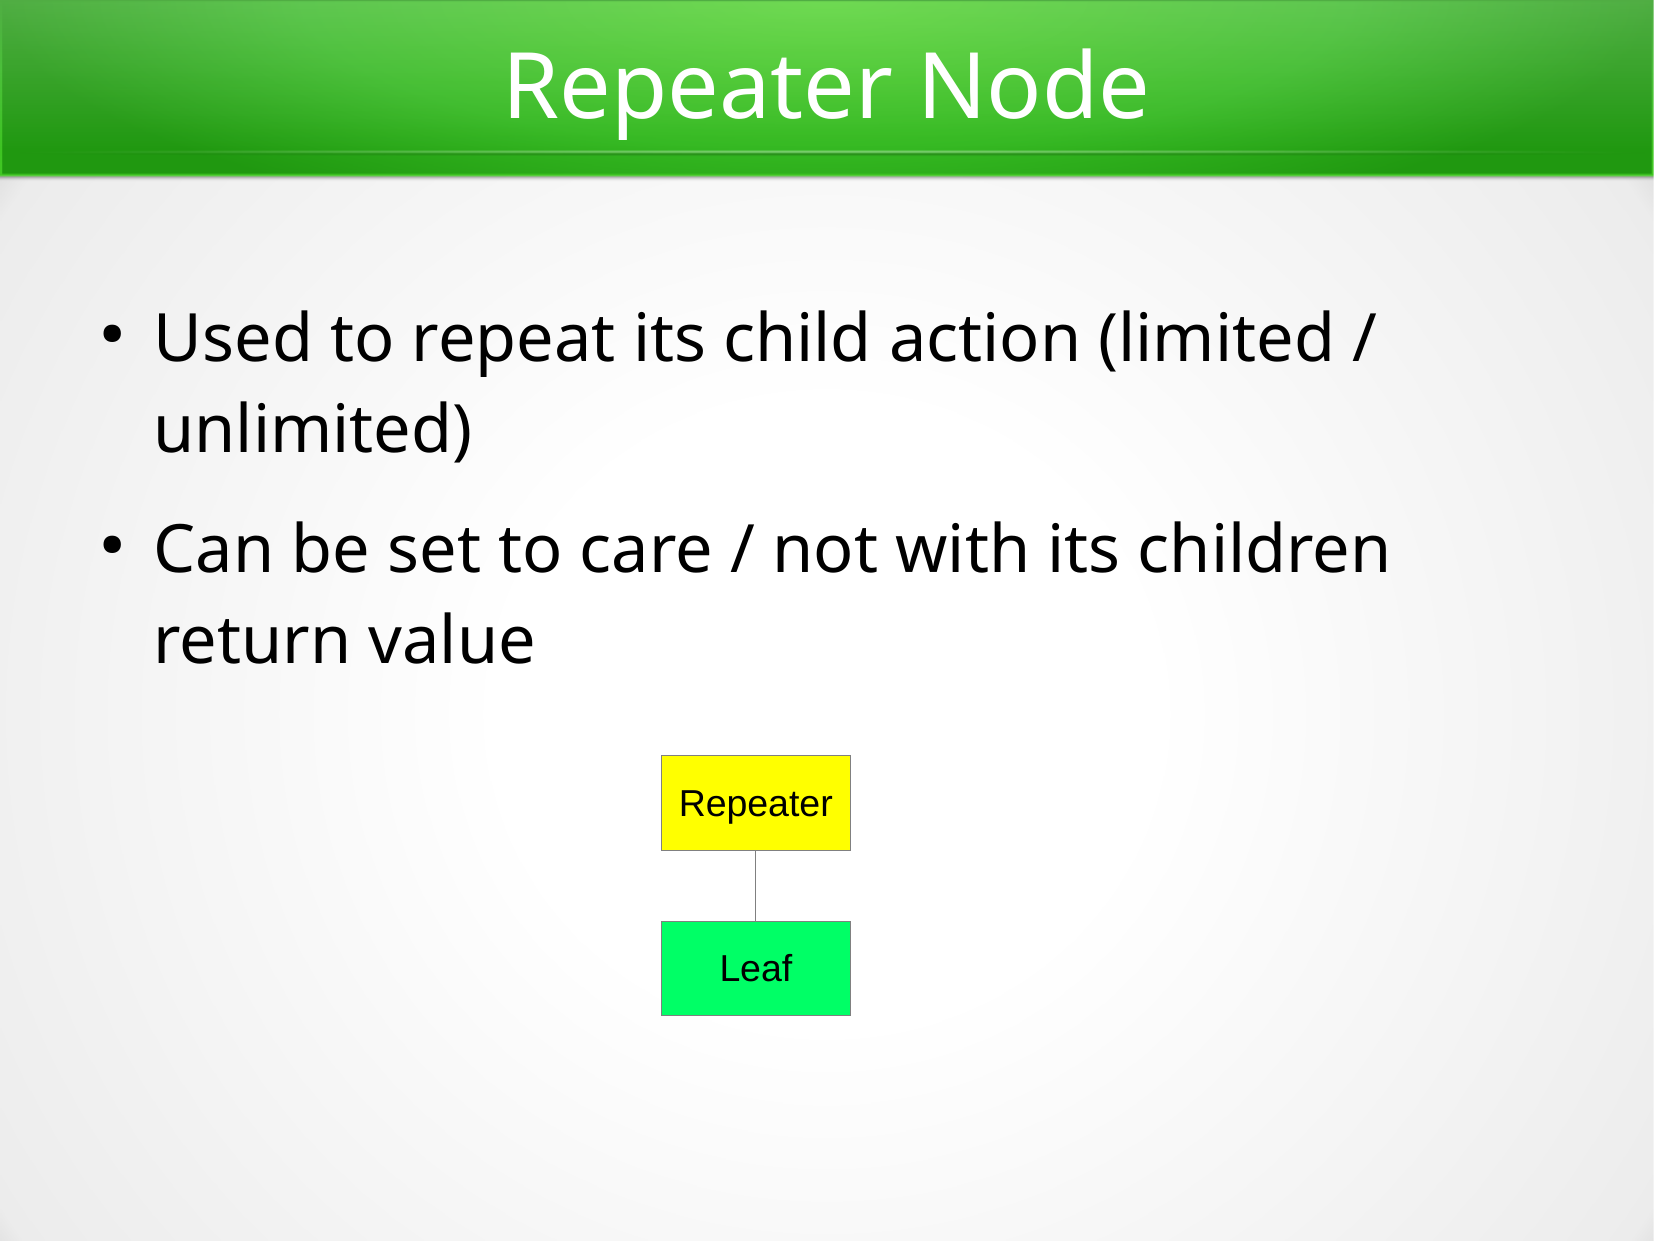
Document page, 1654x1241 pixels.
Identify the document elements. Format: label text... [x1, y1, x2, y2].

list Used to repeat its child action (limited / unlimited) Can be set to care / not with its children return value [82, 290, 1571, 1010]
picture [0, 0, 1654, 1241]
title Repeater Node [82, 11, 1571, 154]
text_box Repeater [661, 755, 851, 851]
text_box Leaf [661, 921, 851, 1016]
